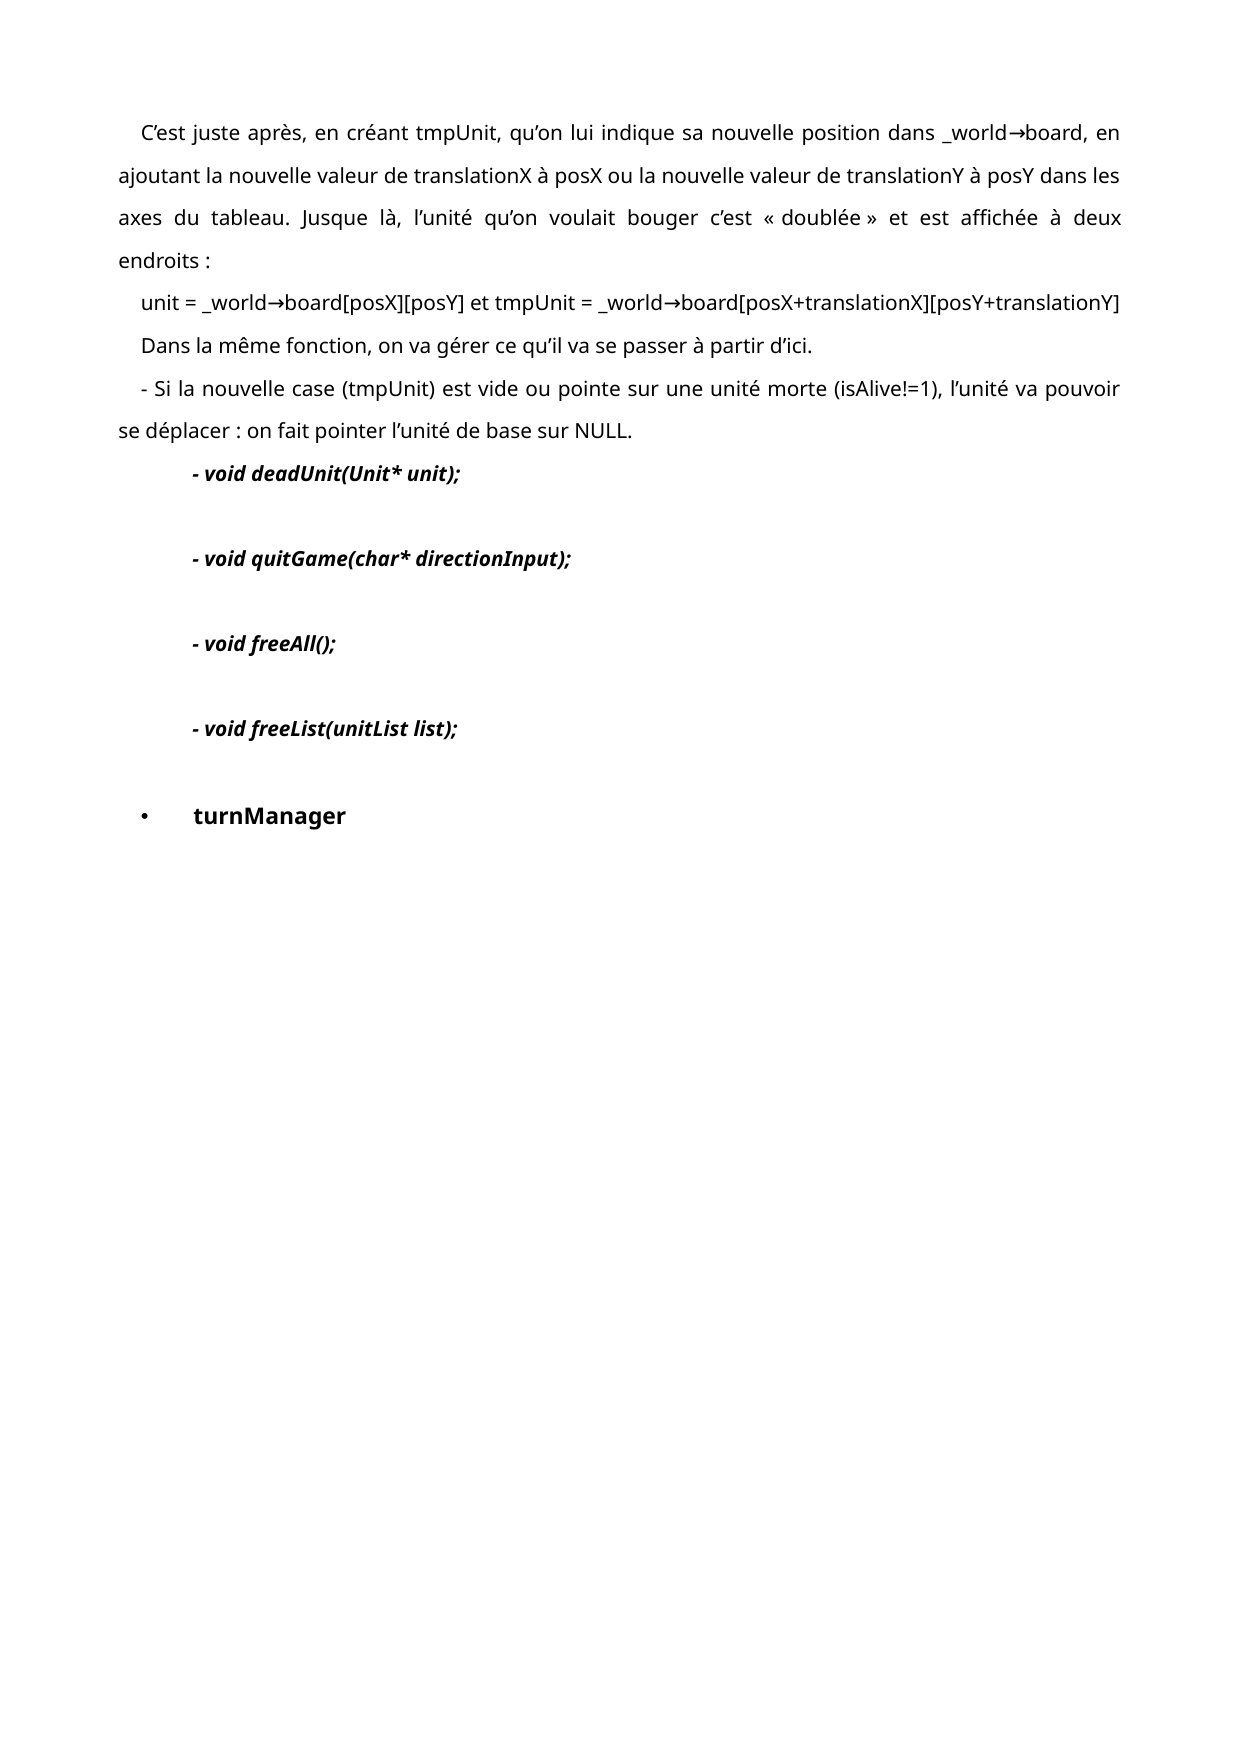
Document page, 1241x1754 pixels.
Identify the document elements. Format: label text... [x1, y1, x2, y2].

list turnManager [118, 800, 1122, 831]
text Dans la même fonction, on va gérer ce qu’il va se passer à partir d’ici. [118, 331, 1122, 359]
text - void freeList(unitList list); [118, 714, 1122, 743]
text - void deadUnit(Unit* unit); [118, 459, 1122, 487]
text - Si la nouvelle case (tmpUnit) est vide ou pointe sur une unité morte (isAlive!=1), l’unité va pouvoir se déplacer : on fait pointer l’unité de base sur NULL. [118, 374, 1122, 445]
text C’est juste après, en créant tmpUnit, qu’on lui indique sa nouvelle position dans _world→board, en ajoutant la nouvelle valeur de translationX à posX ou la nouvelle valeur de translationY à posY dans les axes du tableau. Jusque là, l’unité qu’on voulait bouger c’est « doublée » et est affichée à deux endroits : [118, 118, 1122, 274]
text - void quitGame(char* directionInput); [118, 544, 1122, 573]
text unit = _world→board[posX][posY] et tmpUnit = _world→board[posX+translationX][posY+translationY] [118, 288, 1122, 317]
text - void freeAll(); [118, 629, 1122, 658]
